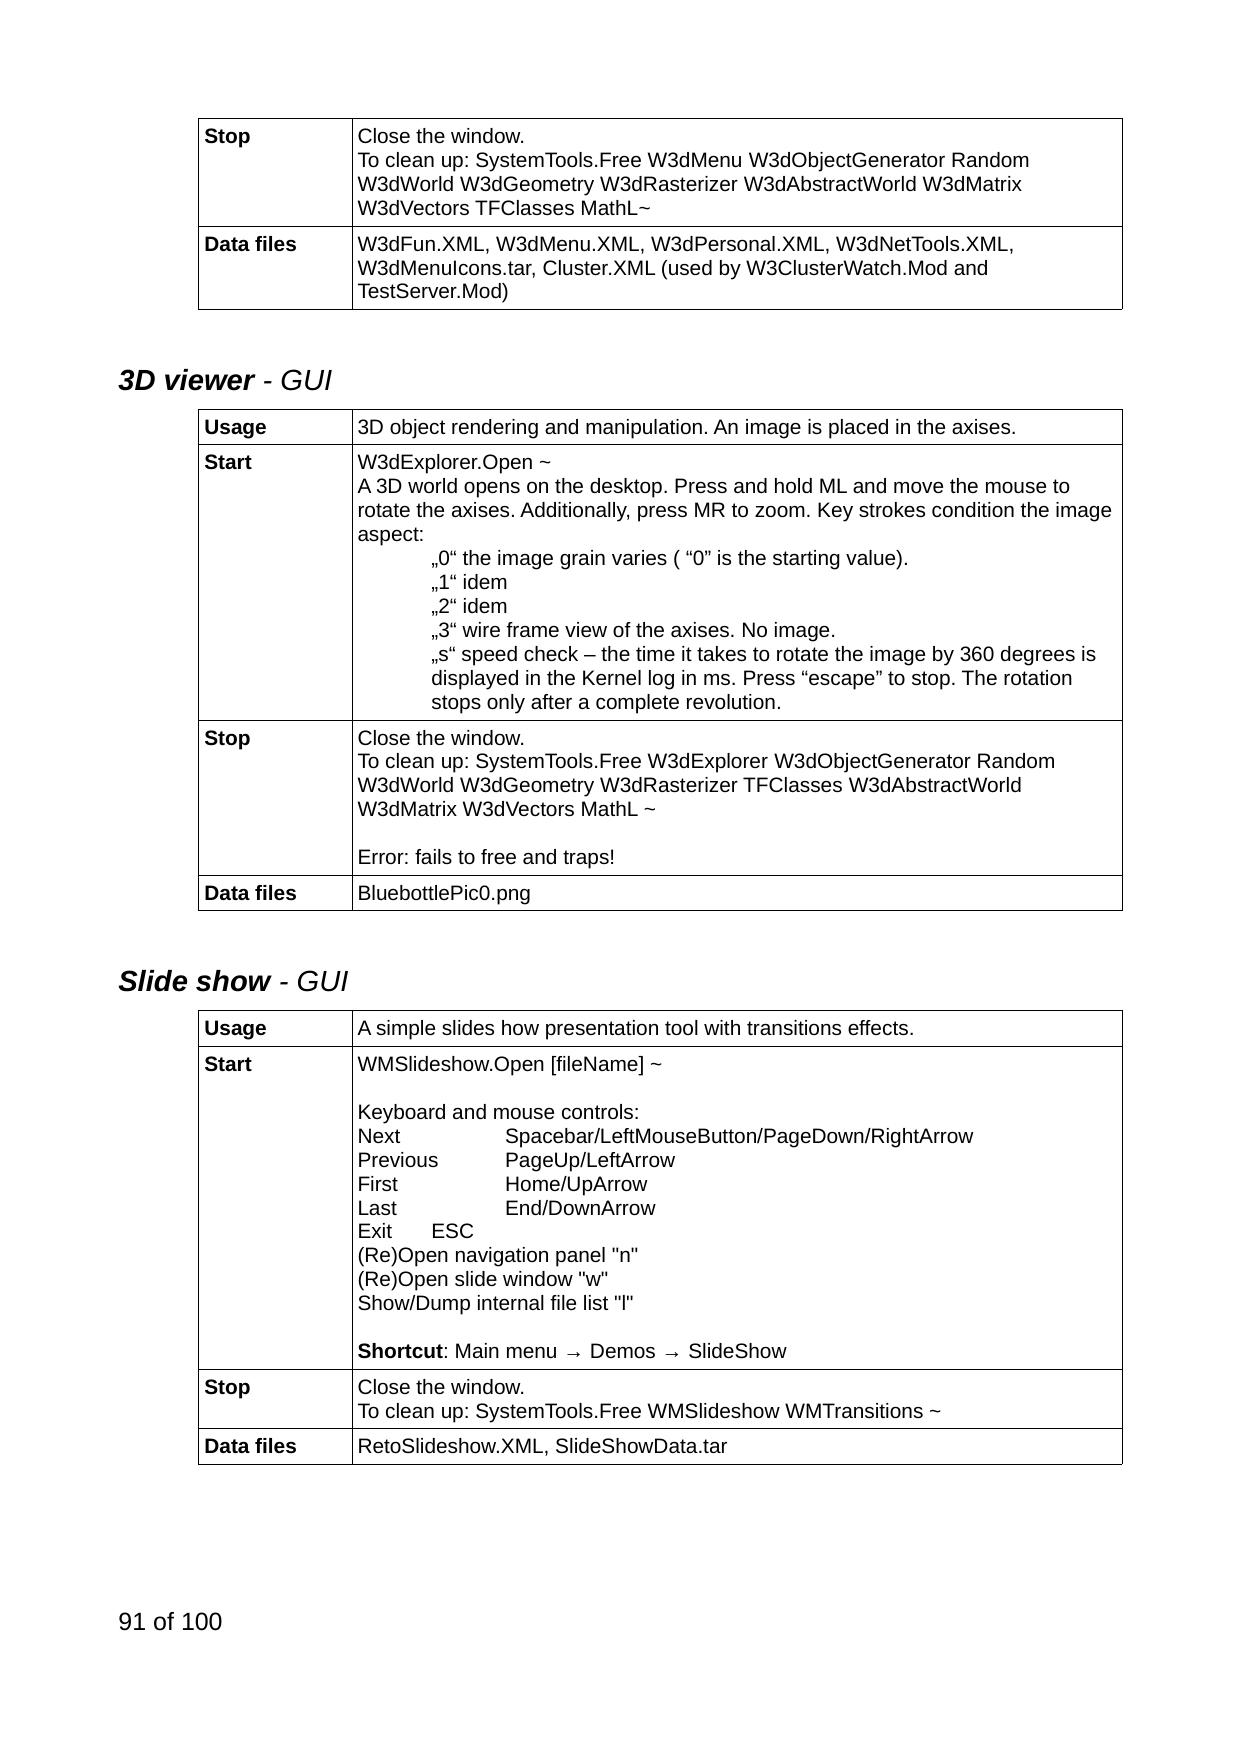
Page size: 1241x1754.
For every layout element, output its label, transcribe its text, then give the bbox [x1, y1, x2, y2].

table_cell WMSlideshow.Open [fileName] ~ Keyboard and mouse controls: Next Spacebar/LeftMouseButton/PageDown/RightArrow Previous PageUp/LeftArrow First Home/UpArrow Last End/DownArrow Exit ESC (Re)Open navigation panel "n" (Re)Open slide window "w" Show/Dump internal file list "l" Shortcut: Main menu → Demos → SlideShow [353, 1047, 1122, 1369]
table_cell W3dFun.XML, W3dMenu.XML, W3dPersonal.XML, W3dNetTools.XML, W3dMenuIcons.tar, Cluster.XML (used by W3ClusterWatch.Mod and TestServer.Mod) [353, 227, 1122, 309]
table_cell Data files [199, 227, 352, 309]
table_cell W3dExplorer.Open ~ A 3D world opens on the desktop. Press and hold ML and move the mouse to rotate the axises. Additionally, press MR to zoom. Key strokes condition the image aspect: „0“ the image grain varies ( “0” is the starting value). „1“ idem „2“ idem „3“ wire frame view of the axises. No image. „s“ speed check – the time it takes to rotate the image by 360 degrees is displayed in the Kernel log in ms. Press “escape” to stop. The rotation stops only after a complete revolution. [353, 445, 1122, 719]
table_cell Close the window. To clean up: SystemTools.Free WMSlideshow WMTransitions ~ [353, 1370, 1122, 1428]
subtitle 3D viewer - GUI [118, 363, 1122, 396]
table_cell Data files [199, 876, 352, 910]
table_cell Data files [199, 1429, 352, 1464]
table_cell Start [199, 1047, 352, 1369]
table_header Usage [199, 410, 352, 444]
table_cell Close the window. To clean up: SystemTools.Free W3dMenu W3dObjectGenerator Random W3dWorld W3dGeometry W3dRasterizer W3dAbstractWorld W3dMatrix W3dVectors TFClasses MathL~ [353, 119, 1122, 226]
table_header 3D object rendering and manipulation. An image is placed in the axises. [353, 410, 1122, 444]
subtitle Slide show - GUI [118, 964, 1122, 998]
table_cell Close the window. To clean up: SystemTools.Free W3dExplorer W3dObjectGenerator Random W3dWorld W3dGeometry W3dRasterizer TFClasses W3dAbstractWorld W3dMatrix W3dVectors MathL ~ Error: fails to free and traps! [353, 721, 1122, 875]
table_cell Start [199, 445, 352, 719]
table_header Usage [199, 1011, 352, 1046]
table_cell Stop [199, 1370, 352, 1428]
table_cell RetoSlideshow.XML, SlideShowData.tar [353, 1429, 1122, 1464]
table_cell Stop [199, 119, 352, 226]
table_header A simple slides how presentation tool with transitions effects. [353, 1011, 1122, 1046]
table_cell Stop [199, 721, 352, 875]
table_cell BluebottlePic0.png [353, 876, 1122, 910]
